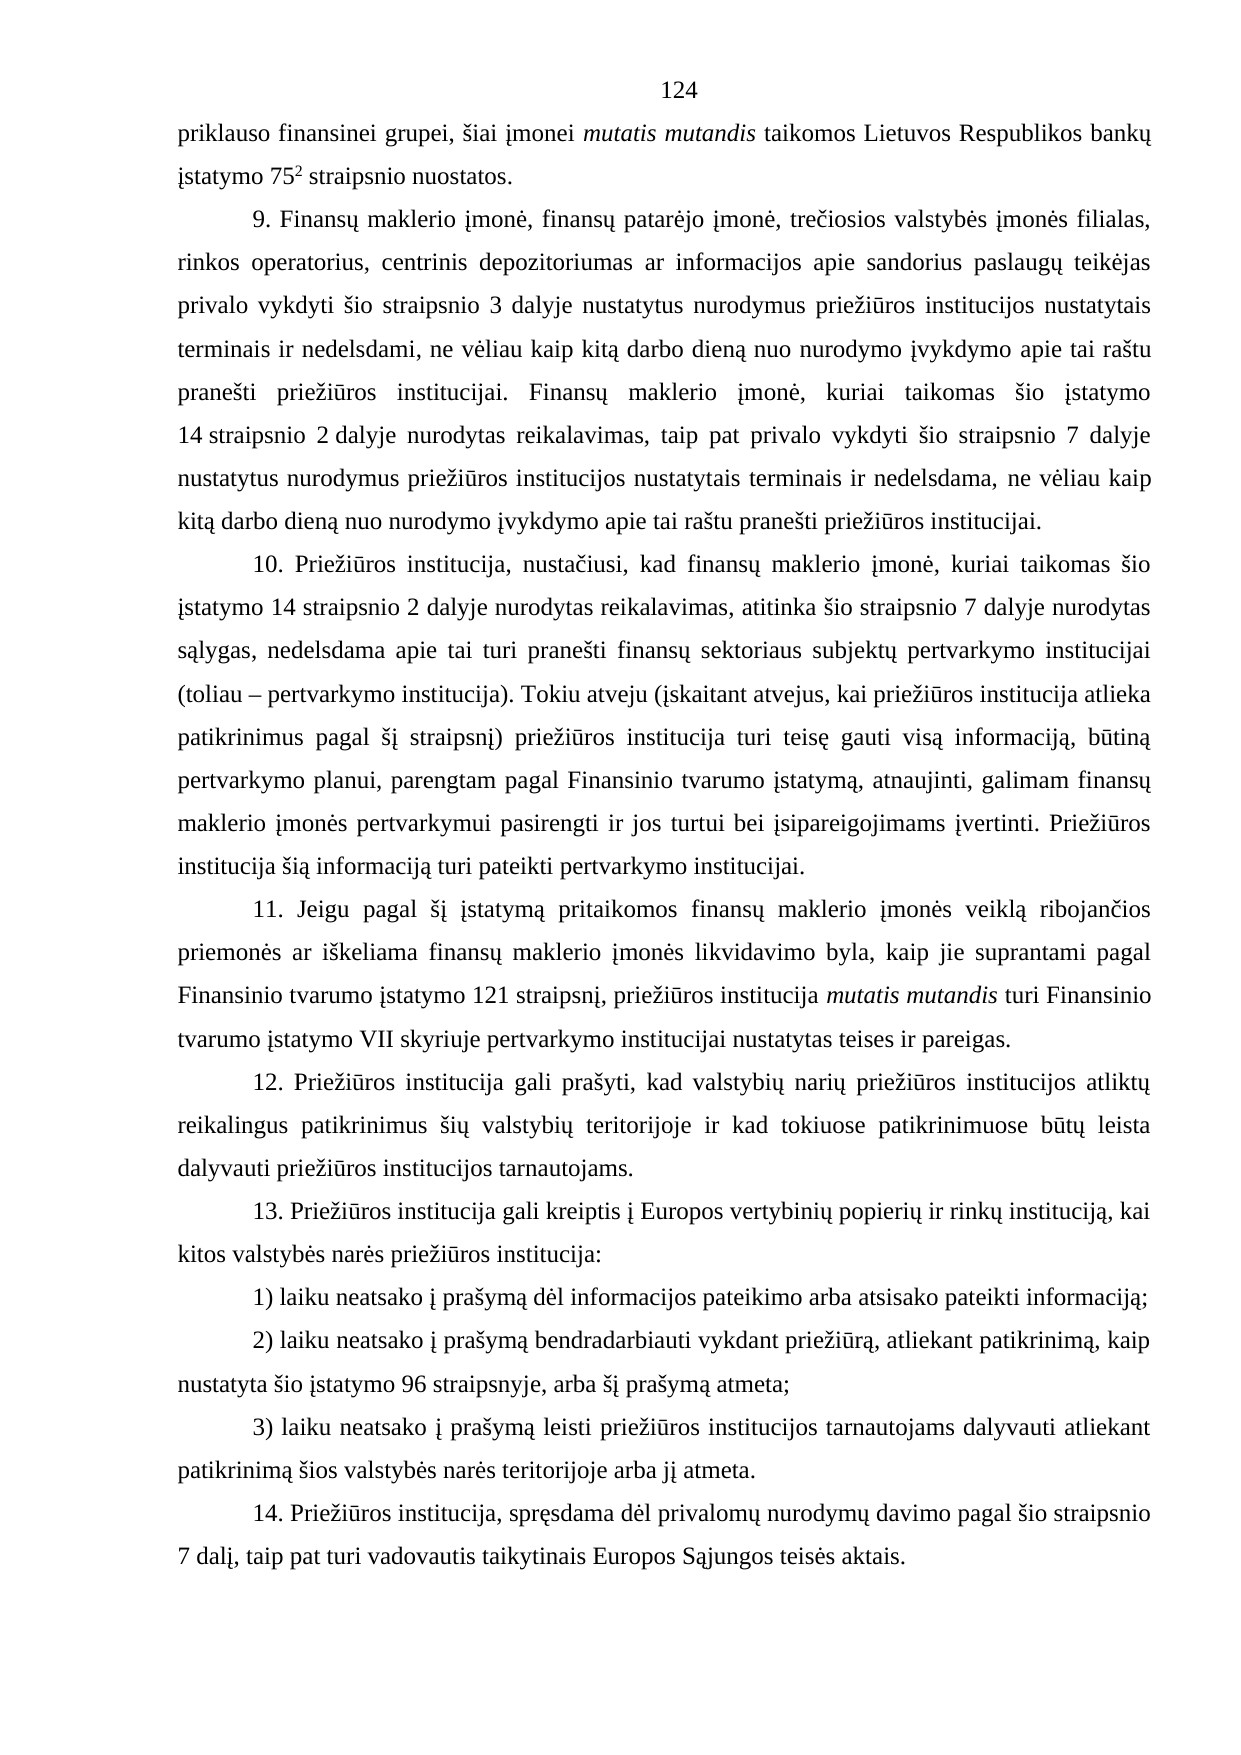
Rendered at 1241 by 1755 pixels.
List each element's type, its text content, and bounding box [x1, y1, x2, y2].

text 14. Priežiūros institucija, spręsdama dėl privalomų nurodymų davimo pagal šio straipsnio 7 dalį, taip pat turi vadovautis taikytinais Europos Sąjungos teisės aktais. [177, 1498, 1152, 1570]
text priklauso finansinei grupei, šiai įmonei mutatis mutandis taikomos Lietuvos Respublikos bankų įstatymo 752 straipsnio nuostatos. [177, 118, 1152, 190]
text 11. Jeigu pagal šį įstatymą pritaikomos finansų maklerio įmonės veiklą ribojančios priemonės ar iškeliama finansų maklerio įmonės likvidavimo byla, kaip jie suprantami pagal Finansinio tvarumo įstatymo 121 straipsnį, priežiūros institucija mutatis mutandis turi Finansinio tvarumo įstatymo VII skyriuje pertvarkymo institucijai nustatytas teises ir pareigas. [177, 894, 1152, 1052]
text 10. Priežiūros institucija, nustačiusi, kad finansų maklerio įmonė, kuriai taikomas šio įstatymo 14 straipsnio 2 dalyje nurodytas reikalavimas, atitinka šio straipsnio 7 dalyje nurodytas sąlygas, nedelsdama apie tai turi pranešti finansų sektoriaus subjektų pertvarkymo institucijai (toliau – pertvarkymo institucija). Tokiu atveju (įskaitant atvejus, kai priežiūros institucija atlieka patikrinimus pagal šį straipsnį) priežiūros institucija turi teisę gauti visą informaciją, būtiną pertvarkymo planui, parengtam pagal Finansinio tvarumo įstatymą, atnaujinti, galimam finansų maklerio įmonės pertvarkymui pasirengti ir jos turtui bei įsipareigojimams įvertinti. Priežiūros institucija šią informaciją turi pateikti pertvarkymo institucijai. [177, 549, 1152, 880]
text 13. Priežiūros institucija gali kreiptis į Europos vertybinių popierių ir rinkų instituciją, kai kitos valstybės narės priežiūros institucija: [177, 1196, 1152, 1268]
text 9. Finansų maklerio įmonė, finansų patarėjo įmonė, trečiosios valstybės įmonės filialas, rinkos operatorius, centrinis depozitoriumas ar informacijos apie sandorius paslaugų teikėjas privalo vykdyti šio straipsnio 3 dalyje nustatytus nurodymus priežiūros institucijos nustatytais terminais ir nedelsdami, ne vėliau kaip kitą darbo dieną nuo nurodymo įvykdymo apie tai raštu pranešti priežiūros institucijai. Finansų maklerio įmonė, kuriai taikomas šio įstatymo 14 straipsnio 2 dalyje nurodytas reikalavimas, taip pat privalo vykdyti šio straipsnio 7 dalyje nustatytus nurodymus priežiūros institucijos nustatytais terminais ir nedelsdama, ne vėliau kaip kitą darbo dieną nuo nurodymo įvykdymo apie tai raštu pranešti priežiūros institucijai. [177, 204, 1152, 535]
text 2) laiku neatsako į prašymą bendradarbiauti vykdant priežiūrą, atliekant patikrinimą, kaip nustatyta šio įstatymo 96 straipsnyje, arba šį prašymą atmeta; [177, 1326, 1152, 1397]
text 3) laiku neatsako į prašymą leisti priežiūros institucijos tarnautojams dalyvauti atliekant patikrinimą šios valstybės narės teritorijoje arba jį atmeta. [177, 1412, 1152, 1484]
text 12. Priežiūros institucija gali prašyti, kad valstybių narių priežiūros institucijos atliktų reikalingus patikrinimus šių valstybių teritorijoje ir kad tokiuose patikrinimuose būtų leista dalyvauti priežiūros institucijos tarnautojams. [177, 1067, 1152, 1182]
text 1) laiku neatsako į prašymą dėl informacijos pateikimo arba atsisako pateikti informaciją; [177, 1282, 1152, 1311]
